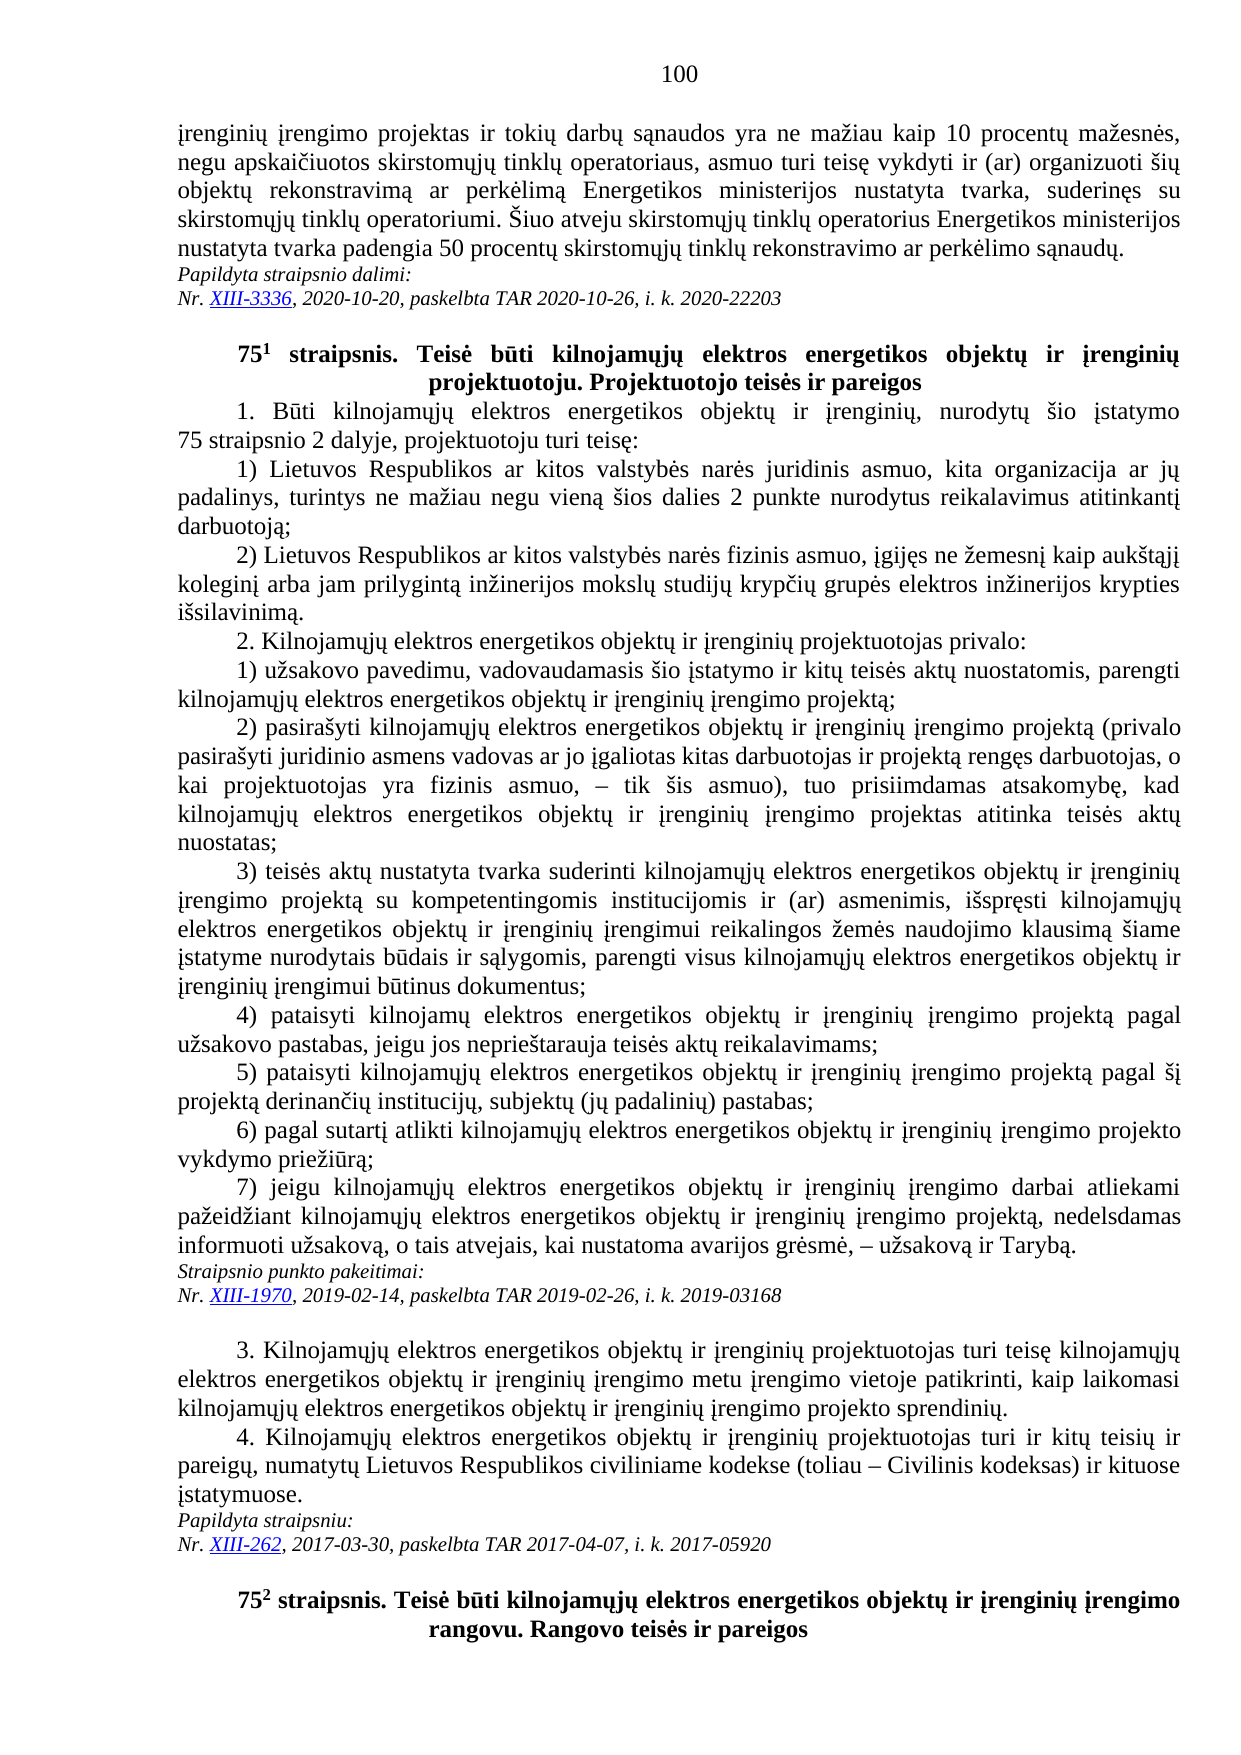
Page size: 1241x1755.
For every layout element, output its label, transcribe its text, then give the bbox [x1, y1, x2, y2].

text Nr. XIII-1970, 2019-02-14, paskelbta TAR 2019-02-26, i. k. 2019-03168 [177, 1283, 1181, 1307]
text 752 straipsnis. Teisė būti kilnojamųjų elektros energetikos objektų ir įrenginių įrengimo rangovu. Rangovo teisės ir pareigos [237, 1585, 1181, 1642]
text Papildyta straipsnio dalimi: [177, 262, 1181, 286]
text 2) pasirašyti kilnojamųjų elektros energetikos objektų ir įrenginių įrengimo projektą (privalo pasirašyti juridinio asmens vadovas ar jo įgaliotas kitas darbuotojas ir projektą rengęs darbuotojas, o kai projektuotojas yra fizinis asmuo, – tik šis asmuo), tuo prisiimdamas atsakomybę, kad kilnojamųjų elektros energetikos objektų ir įrenginių įrengimo projektas atitinka teisės aktų nuostatas; [177, 712, 1181, 856]
text 3) teisės aktų nustatyta tvarka suderinti kilnojamųjų elektros energetikos objektų ir įrenginių įrengimo projektą su kompetentingomis institucijomis ir (ar) asmenimis, išspręsti kilnojamųjų elektros energetikos objektų ir įrenginių įrengimui reikalingos žemės naudojimo klausimą šiame įstatyme nurodytais būdais ir sąlygomis, parengti visus kilnojamųjų elektros energetikos objektų ir įrenginių įrengimui būtinus dokumentus; [177, 856, 1181, 1000]
text 4) pataisyti kilnojamų elektros energetikos objektų ir įrenginių įrengimo projektą pagal užsakovo pastabas, jeigu jos neprieštarauja teisės aktų reikalavimams; [177, 1000, 1181, 1057]
text 6) pagal sutartį atlikti kilnojamųjų elektros energetikos objektų ir įrenginių įrengimo projekto vykdymo priežiūrą; [177, 1115, 1181, 1172]
text 1) Lietuvos Respublikos ar kitos valstybės narės juridinis asmuo, kita organizacija ar jų padalinys, turintys ne mažiau negu vieną šios dalies 2 punkte nurodytus reikalavimus atitinkantį darbuotoją; [177, 454, 1181, 540]
text Nr. XIII-3336, 2020-10-20, paskelbta TAR 2020-10-26, i. k. 2020-22203 [177, 286, 1181, 310]
text 5) pataisyti kilnojamųjų elektros energetikos objektų ir įrenginių įrengimo projektą pagal šį projektą derinančių institucijų, subjektų (jų padalinių) pastabas; [177, 1057, 1181, 1115]
text 1. Būti kilnojamųjų elektros energetikos objektų ir įrenginių, nurodytų šio įstatymo 75 straipsnio 2 dalyje, projektuotoju turi teisę: [177, 396, 1181, 454]
text Papildyta straipsniu: [177, 1508, 1181, 1532]
text 7) jeigu kilnojamųjų elektros energetikos objektų ir įrenginių įrengimo darbai atliekami pažeidžiant kilnojamųjų elektros energetikos objektų ir įrenginių įrengimo projektą, nedelsdamas informuoti užsakovą, o tais atvejais, kai nustatoma avarijos grėsmė, – užsakovą ir Tarybą. [177, 1172, 1181, 1259]
text 3. Kilnojamųjų elektros energetikos objektų ir įrenginių projektuotojas turi teisę kilnojamųjų elektros energetikos objektų ir įrenginių įrengimo metu įrengimo vietoje patikrinti, kaip laikomasi kilnojamųjų elektros energetikos objektų ir įrenginių įrengimo projekto sprendinių. [177, 1336, 1181, 1422]
text 2. Kilnojamųjų elektros energetikos objektų ir įrenginių projektuotojas privalo: [177, 626, 1181, 655]
text 1) užsakovo pavedimu, vadovaudamasis šio įstatymo ir kitų teisės aktų nuostatomis, parengti kilnojamųjų elektros energetikos objektų ir įrenginių įrengimo projektą; [177, 655, 1181, 712]
text 751 straipsnis. Teisė būti kilnojamųjų elektros energetikos objektų ir įrenginių projektuotoju. Projektuotojo teisės ir pareigos [237, 339, 1181, 396]
text Nr. XIII-262, 2017-03-30, paskelbta TAR 2017-04-07, i. k. 2017-05920 [177, 1532, 1181, 1556]
text įrenginių įrengimo projektas ir tokių darbų sąnaudos yra ne mažiau kaip 10 procentų mažesnės, negu apskaičiuotos skirstomųjų tinklų operatoriaus, asmuo turi teisę vykdyti ir (ar) organizuoti šių objektų rekonstravimą ar perkėlimą Energetikos ministerijos nustatyta tvarka, suderinęs su skirstomųjų tinklų operatoriumi. Šiuo atveju skirstomųjų tinklų operatorius Energetikos ministerijos nustatyta tvarka padengia 50 procentų skirstomųjų tinklų rekonstravimo ar perkėlimo sąnaudų. [177, 118, 1181, 262]
text 2) Lietuvos Respublikos ar kitos valstybės narės fizinis asmuo, įgijęs ne žemesnį kaip aukštąjį koleginį arba jam prilygintą inžinerijos mokslų studijų krypčių grupės elektros inžinerijos krypties išsilavinimą. [177, 540, 1181, 626]
text 4. Kilnojamųjų elektros energetikos objektų ir įrenginių projektuotojas turi ir kitų teisių ir pareigų, numatytų Lietuvos Respublikos civiliniame kodekse (toliau – Civilinis kodeksas) ir kituose įstatymuose. [177, 1422, 1181, 1508]
text Straipsnio punkto pakeitimai: [177, 1259, 1181, 1283]
